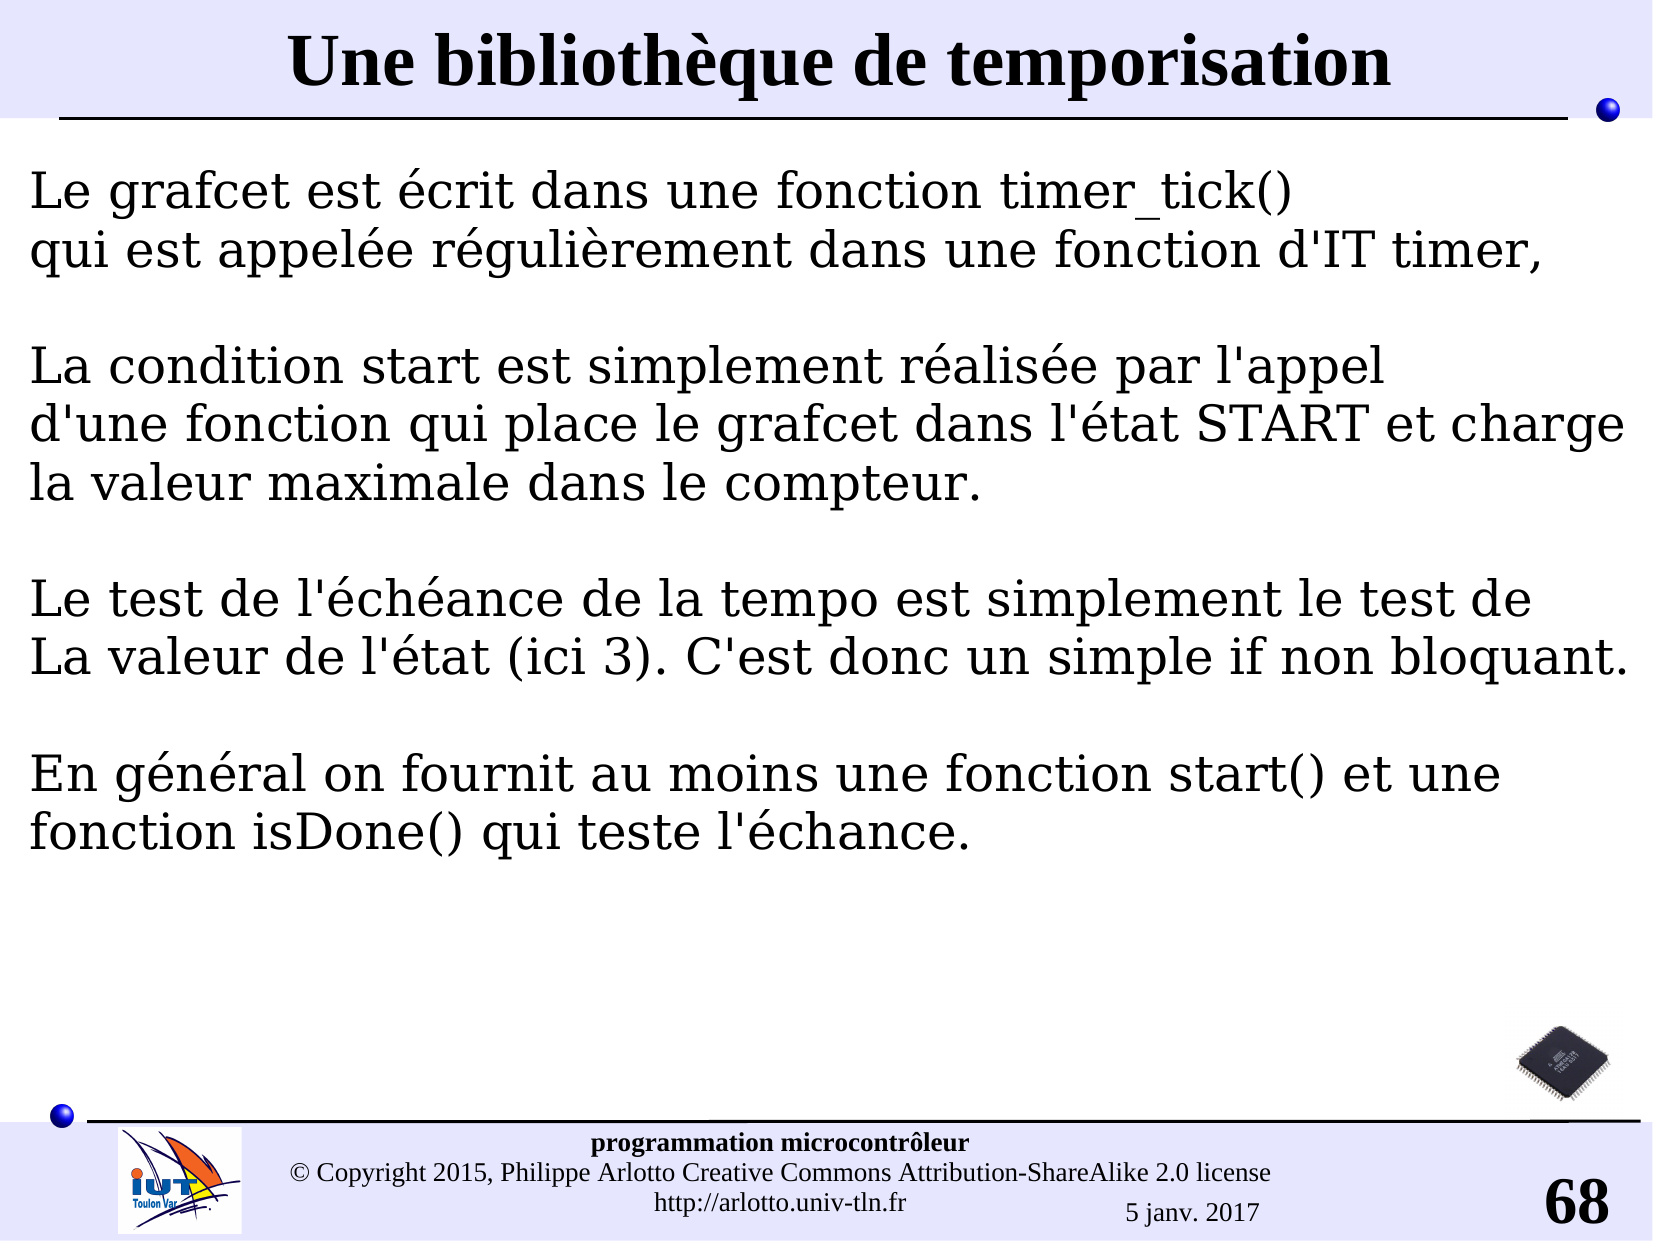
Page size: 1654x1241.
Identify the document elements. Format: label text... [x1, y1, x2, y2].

title Une bibliothèque de temporisation [95, 11, 1585, 110]
text_box Le grafcet est écrit dans une fonction timer_tick() qui est appelée régulièrement dans une fonction d'IT timer, La condition start est simplement réalisée par l'appel d'une fonction qui place le grafcet dans l'état START et charge la valeur maximale dans le compteur. Le test de l'échéance de la tempo est simplement le test de La valeur de l'état (ici 3). C'est donc un simple if non bloquant. En général on fournit au moins une fonction start() et une fonction isDone() qui teste l'échance. [29, 162, 1632, 978]
picture [1505, 1003, 1625, 1119]
